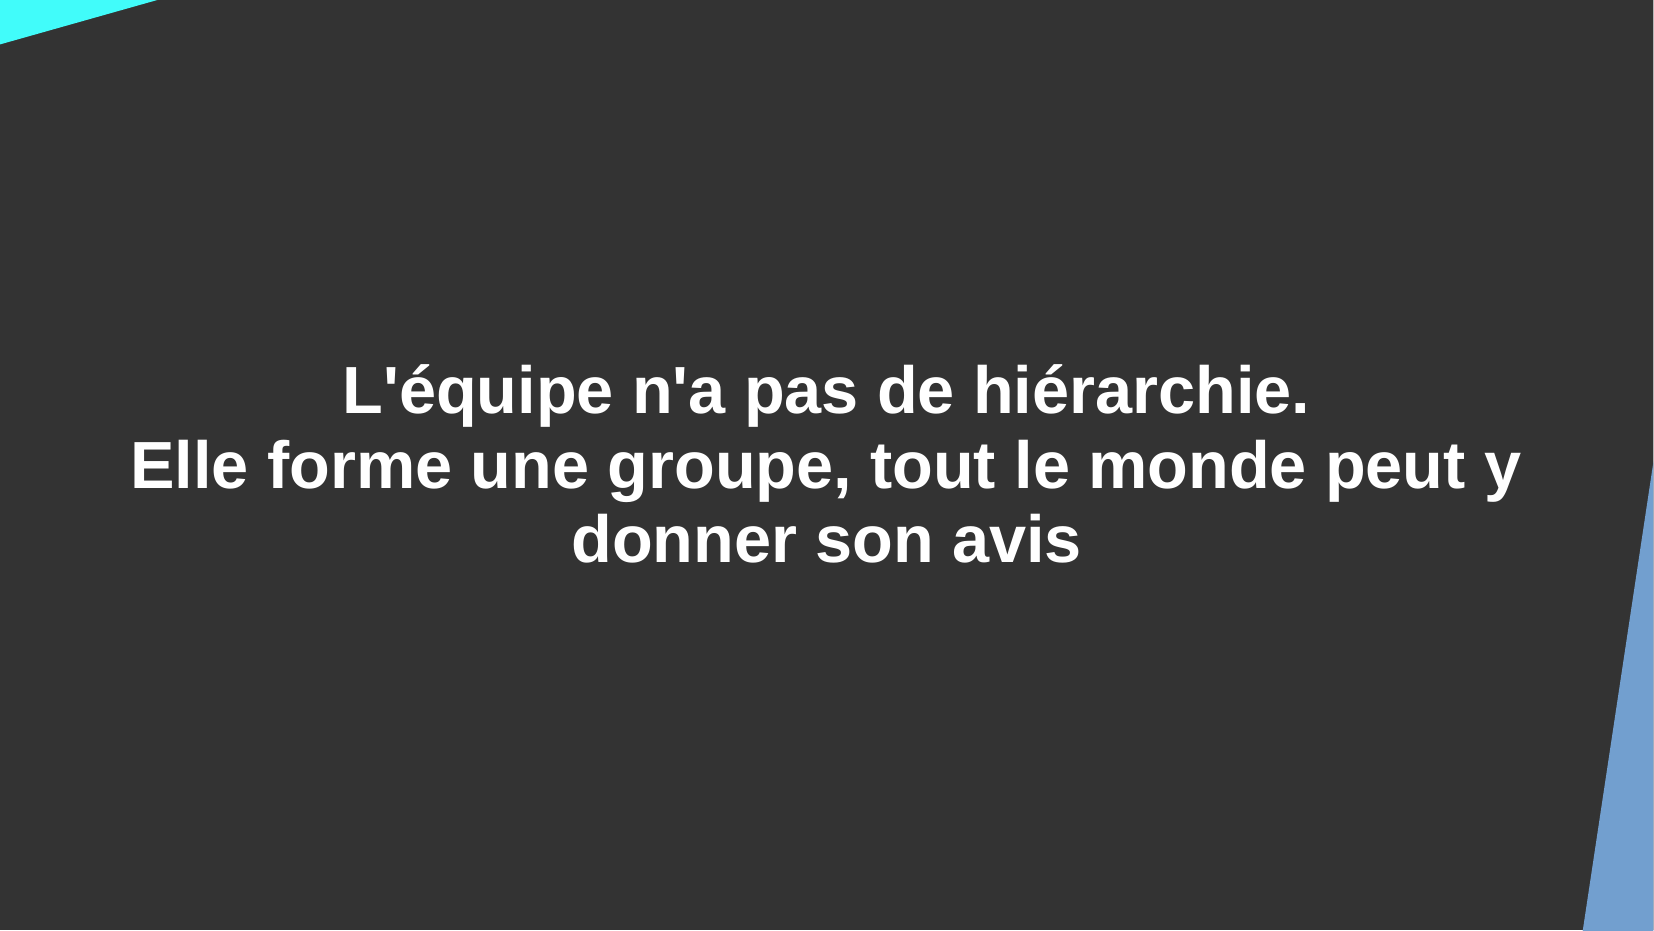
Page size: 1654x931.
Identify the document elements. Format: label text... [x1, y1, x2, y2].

text_box [1582, 457, 1654, 931]
text_box [0, 0, 158, 45]
title L'équipe n'a pas de hiérarchie. Elle forme une groupe, tout le monde peut y donner son avis [31, 352, 1622, 578]
